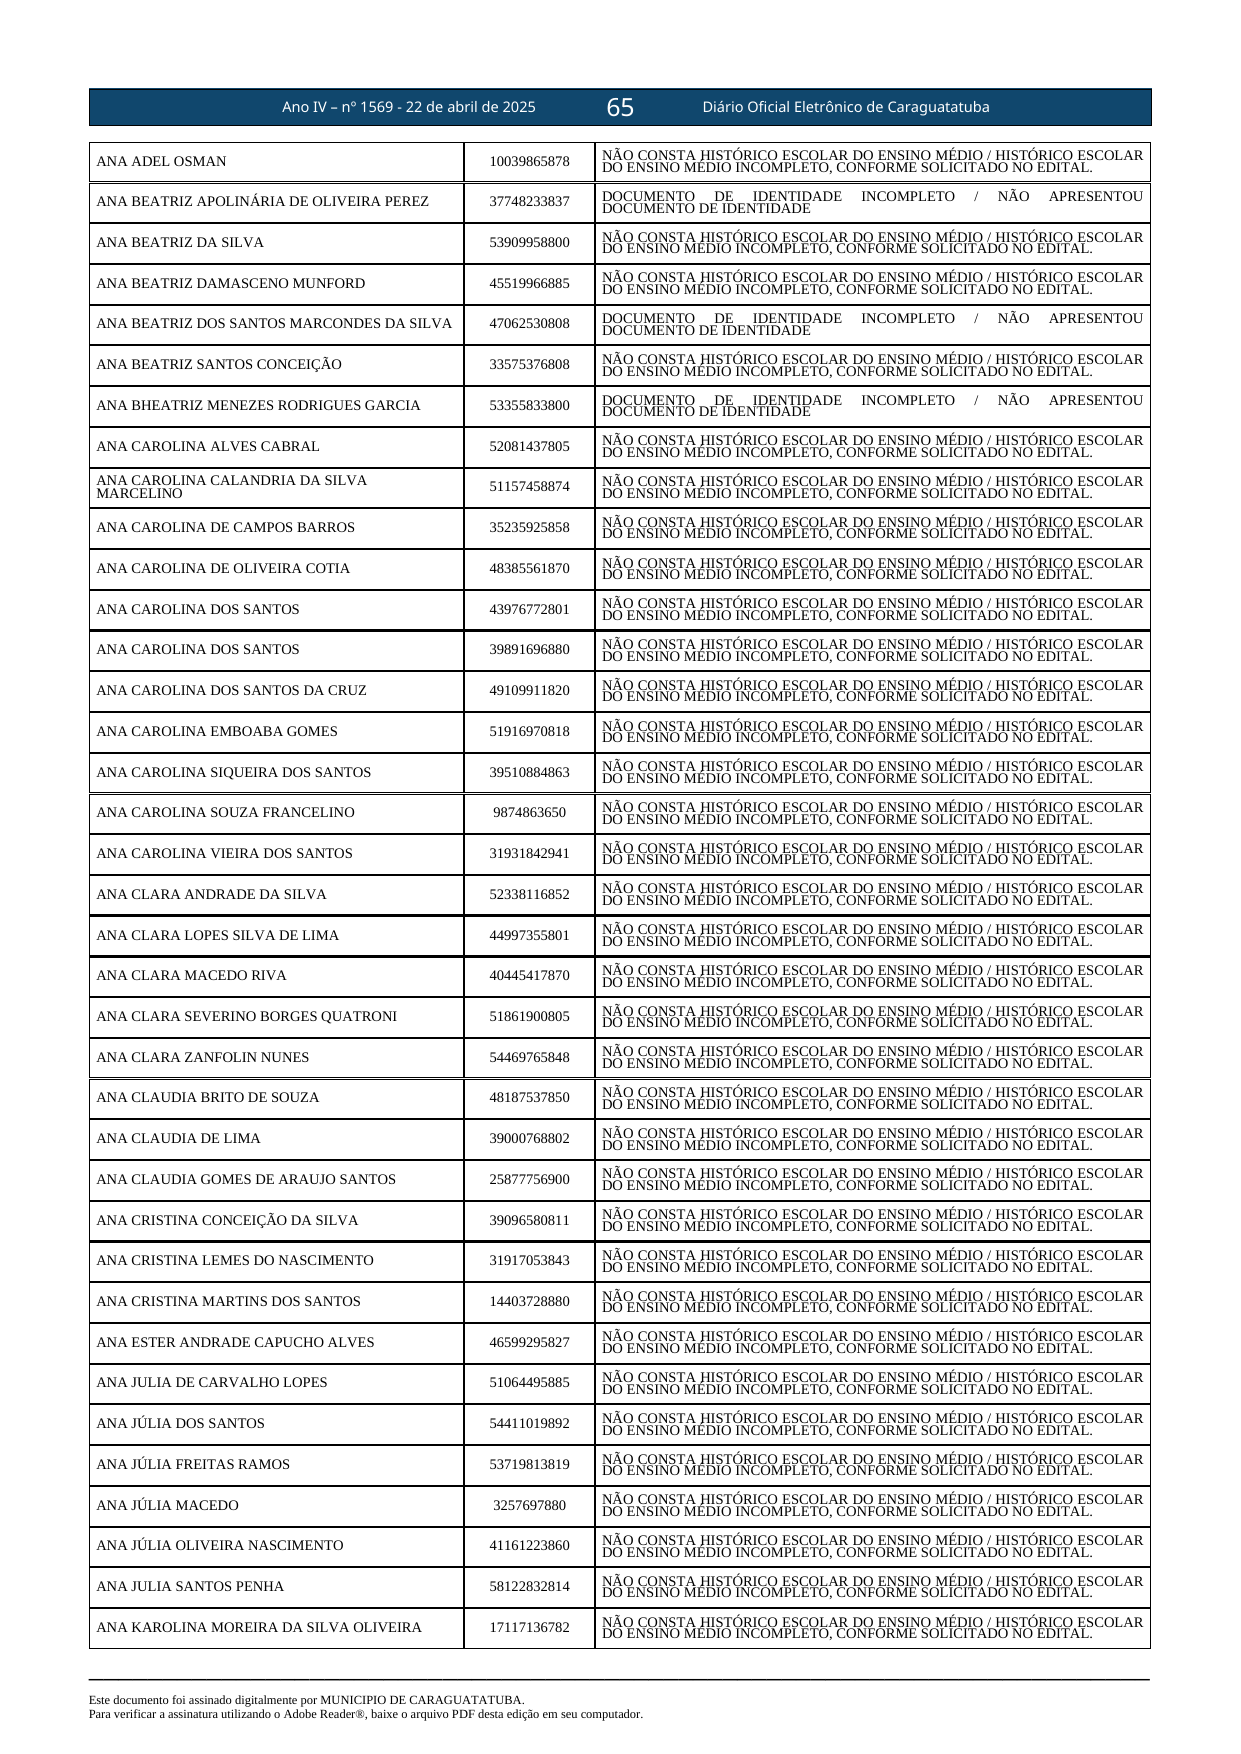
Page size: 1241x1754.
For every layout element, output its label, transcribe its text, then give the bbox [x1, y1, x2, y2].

table_cell NÃO CONSTA HISTÓRICO ESCOLAR DO ENSINO MÉDIO / HISTÓRICO ESCOLAR DO ENSINO MÉDIO INCOMPLETO, CONFORME SOLICITADO NO EDITAL. [596, 876, 1150, 914]
table_cell 48187537850 [465, 1080, 594, 1118]
table_cell NÃO CONSTA HISTÓRICO ESCOLAR DO ENSINO MÉDIO / HISTÓRICO ESCOLAR DO ENSINO MÉDIO INCOMPLETO, CONFORME SOLICITADO NO EDITAL. [596, 1120, 1150, 1159]
table_cell NÃO CONSTA HISTÓRICO ESCOLAR DO ENSINO MÉDIO / HISTÓRICO ESCOLAR DO ENSINO MÉDIO INCOMPLETO, CONFORME SOLICITADO NO EDITAL. [596, 1405, 1150, 1444]
table_cell ANA CAROLINA SOUZA FRANCELINO [90, 795, 463, 833]
table_cell 51157458874 [465, 469, 594, 507]
table_cell 53719813819 [465, 1446, 594, 1485]
table_cell NÃO CONSTA HISTÓRICO ESCOLAR DO ENSINO MÉDIO / HISTÓRICO ESCOLAR DO ENSINO MÉDIO INCOMPLETO, CONFORME SOLICITADO NO EDITAL. [596, 265, 1150, 304]
table_cell 51064495885 [465, 1365, 594, 1403]
table_cell 3257697880 [465, 1487, 594, 1526]
table_cell NÃO CONSTA HISTÓRICO ESCOLAR DO ENSINO MÉDIO / HISTÓRICO ESCOLAR DO ENSINO MÉDIO INCOMPLETO, CONFORME SOLICITADO NO EDITAL. [596, 550, 1150, 589]
table_cell 10039865878 [465, 143, 594, 181]
table_cell NÃO CONSTA HISTÓRICO ESCOLAR DO ENSINO MÉDIO / HISTÓRICO ESCOLAR DO ENSINO MÉDIO INCOMPLETO, CONFORME SOLICITADO NO EDITAL. [596, 672, 1150, 711]
table_cell 31931842941 [465, 835, 594, 874]
table_cell DOCUMENTO DE IDENTIDADE INCOMPLETO / NÃO APRESENTOU DOCUMENTO DE IDENTIDADE [596, 306, 1150, 344]
table_cell ANA JULIA DE CARVALHO LOPES [90, 1365, 463, 1403]
table_cell 39891696880 [465, 632, 594, 670]
table_cell 51916970818 [465, 713, 594, 752]
table_cell 43976772801 [465, 591, 594, 629]
table_cell 52081437805 [465, 428, 594, 467]
table_cell 49109911820 [465, 672, 594, 711]
table_cell ANA JÚLIA MACEDO [90, 1487, 463, 1526]
table_cell ANA CAROLINA CALANDRIA DA SILVA MARCELINO [90, 469, 463, 507]
table_cell NÃO CONSTA HISTÓRICO ESCOLAR DO ENSINO MÉDIO / HISTÓRICO ESCOLAR DO ENSINO MÉDIO INCOMPLETO, CONFORME SOLICITADO NO EDITAL. [596, 917, 1150, 955]
table_cell NÃO CONSTA HISTÓRICO ESCOLAR DO ENSINO MÉDIO / HISTÓRICO ESCOLAR DO ENSINO MÉDIO INCOMPLETO, CONFORME SOLICITADO NO EDITAL. [596, 346, 1150, 385]
table_cell ANA BEATRIZ DAMASCENO MUNFORD [90, 265, 463, 304]
table_cell NÃO CONSTA HISTÓRICO ESCOLAR DO ENSINO MÉDIO / HISTÓRICO ESCOLAR DO ENSINO MÉDIO INCOMPLETO, CONFORME SOLICITADO NO EDITAL. [596, 1568, 1150, 1607]
table_cell NÃO CONSTA HISTÓRICO ESCOLAR DO ENSINO MÉDIO / HISTÓRICO ESCOLAR DO ENSINO MÉDIO INCOMPLETO, CONFORME SOLICITADO NO EDITAL. [596, 835, 1150, 874]
table_cell ANA JÚLIA FREITAS RAMOS [90, 1446, 463, 1485]
table_cell ANA CRISTINA LEMES DO NASCIMENTO [90, 1243, 463, 1281]
table_cell 39000768802 [465, 1120, 594, 1159]
table_cell NÃO CONSTA HISTÓRICO ESCOLAR DO ENSINO MÉDIO / HISTÓRICO ESCOLAR DO ENSINO MÉDIO INCOMPLETO, CONFORME SOLICITADO NO EDITAL. [596, 1202, 1150, 1240]
table_cell ANA KAROLINA MOREIRA DA SILVA OLIVEIRA [90, 1609, 463, 1648]
table_cell 45519966885 [465, 265, 594, 304]
table_cell ANA CAROLINA ALVES CABRAL [90, 428, 463, 467]
table_cell ANA BEATRIZ SANTOS CONCEIÇÃO [90, 346, 463, 385]
table_cell NÃO CONSTA HISTÓRICO ESCOLAR DO ENSINO MÉDIO / HISTÓRICO ESCOLAR DO ENSINO MÉDIO INCOMPLETO, CONFORME SOLICITADO NO EDITAL. [596, 1365, 1150, 1403]
table_cell NÃO CONSTA HISTÓRICO ESCOLAR DO ENSINO MÉDIO / HISTÓRICO ESCOLAR DO ENSINO MÉDIO INCOMPLETO, CONFORME SOLICITADO NO EDITAL. [596, 469, 1150, 507]
table_cell NÃO CONSTA HISTÓRICO ESCOLAR DO ENSINO MÉDIO / HISTÓRICO ESCOLAR DO ENSINO MÉDIO INCOMPLETO, CONFORME SOLICITADO NO EDITAL. [596, 1324, 1150, 1363]
table_cell NÃO CONSTA HISTÓRICO ESCOLAR DO ENSINO MÉDIO / HISTÓRICO ESCOLAR DO ENSINO MÉDIO INCOMPLETO, CONFORME SOLICITADO NO EDITAL. [596, 1528, 1150, 1566]
table_cell ANA CAROLINA EMBOABA GOMES [90, 713, 463, 752]
table_cell NÃO CONSTA HISTÓRICO ESCOLAR DO ENSINO MÉDIO / HISTÓRICO ESCOLAR DO ENSINO MÉDIO INCOMPLETO, CONFORME SOLICITADO NO EDITAL. [596, 958, 1150, 996]
table_cell NÃO CONSTA HISTÓRICO ESCOLAR DO ENSINO MÉDIO / HISTÓRICO ESCOLAR DO ENSINO MÉDIO INCOMPLETO, CONFORME SOLICITADO NO EDITAL. [596, 1283, 1150, 1322]
table_cell NÃO CONSTA HISTÓRICO ESCOLAR DO ENSINO MÉDIO / HISTÓRICO ESCOLAR DO ENSINO MÉDIO INCOMPLETO, CONFORME SOLICITADO NO EDITAL. [596, 795, 1150, 833]
table_cell 52338116852 [465, 876, 594, 914]
table_cell ANA CLAUDIA DE LIMA [90, 1120, 463, 1159]
table_cell 25877756900 [465, 1161, 594, 1200]
table_cell ANA CAROLINA DE OLIVEIRA COTIA [90, 550, 463, 589]
table_cell 41161223860 [465, 1528, 594, 1566]
table_cell NÃO CONSTA HISTÓRICO ESCOLAR DO ENSINO MÉDIO / HISTÓRICO ESCOLAR DO ENSINO MÉDIO INCOMPLETO, CONFORME SOLICITADO NO EDITAL. [596, 713, 1150, 752]
table_cell 44997355801 [465, 917, 594, 955]
table_cell NÃO CONSTA HISTÓRICO ESCOLAR DO ENSINO MÉDIO / HISTÓRICO ESCOLAR DO ENSINO MÉDIO INCOMPLETO, CONFORME SOLICITADO NO EDITAL. [596, 1039, 1150, 1077]
table_cell NÃO CONSTA HISTÓRICO ESCOLAR DO ENSINO MÉDIO / HISTÓRICO ESCOLAR DO ENSINO MÉDIO INCOMPLETO, CONFORME SOLICITADO NO EDITAL. [596, 1487, 1150, 1526]
table_cell 39096580811 [465, 1202, 594, 1240]
table_cell ANA BEATRIZ DA SILVA [90, 224, 463, 263]
table_cell 46599295827 [465, 1324, 594, 1363]
table_cell ANA CAROLINA DOS SANTOS [90, 591, 463, 629]
table_cell ANA CLARA SEVERINO BORGES QUATRONI [90, 998, 463, 1037]
table_cell ANA CLARA ZANFOLIN NUNES [90, 1039, 463, 1077]
table_cell 31917053843 [465, 1243, 594, 1281]
table_cell 53355833800 [465, 387, 594, 426]
table_cell ANA CAROLINA DOS SANTOS [90, 632, 463, 670]
table_cell 9874863650 [465, 795, 594, 833]
table_cell ANA BEATRIZ DOS SANTOS MARCONDES DA SILVA [90, 306, 463, 344]
table_cell ANA CAROLINA DOS SANTOS DA CRUZ [90, 672, 463, 711]
table_cell 47062530808 [465, 306, 594, 344]
table_cell 35235925858 [465, 509, 594, 548]
table_cell 37748233837 [465, 184, 594, 222]
table_cell NÃO CONSTA HISTÓRICO ESCOLAR DO ENSINO MÉDIO / HISTÓRICO ESCOLAR DO ENSINO MÉDIO INCOMPLETO, CONFORME SOLICITADO NO EDITAL. [596, 143, 1150, 181]
table_cell 54469765848 [465, 1039, 594, 1077]
table_cell 33575376808 [465, 346, 594, 385]
table_cell ANA JÚLIA DOS SANTOS [90, 1405, 463, 1444]
table_cell NÃO CONSTA HISTÓRICO ESCOLAR DO ENSINO MÉDIO / HISTÓRICO ESCOLAR DO ENSINO MÉDIO INCOMPLETO, CONFORME SOLICITADO NO EDITAL. [596, 1446, 1150, 1485]
table_cell NÃO CONSTA HISTÓRICO ESCOLAR DO ENSINO MÉDIO / HISTÓRICO ESCOLAR DO ENSINO MÉDIO INCOMPLETO, CONFORME SOLICITADO NO EDITAL. [596, 1080, 1150, 1118]
table_cell ANA JÚLIA OLIVEIRA NASCIMENTO [90, 1528, 463, 1566]
table_cell 53909958800 [465, 224, 594, 263]
table_cell 40445417870 [465, 958, 594, 996]
table_cell 17117136782 [465, 1609, 594, 1648]
table_cell 58122832814 [465, 1568, 594, 1607]
table_cell ANA CRISTINA CONCEIÇÃO DA SILVA [90, 1202, 463, 1240]
table_cell DOCUMENTO DE IDENTIDADE INCOMPLETO / NÃO APRESENTOU DOCUMENTO DE IDENTIDADE [596, 184, 1150, 222]
table_cell 14403728880 [465, 1283, 594, 1322]
table_cell ANA BHEATRIZ MENEZES RODRIGUES GARCIA [90, 387, 463, 426]
table_cell ANA ESTER ANDRADE CAPUCHO ALVES [90, 1324, 463, 1363]
table_cell ANA CAROLINA VIEIRA DOS SANTOS [90, 835, 463, 874]
table_cell NÃO CONSTA HISTÓRICO ESCOLAR DO ENSINO MÉDIO / HISTÓRICO ESCOLAR DO ENSINO MÉDIO INCOMPLETO, CONFORME SOLICITADO NO EDITAL. [596, 591, 1150, 629]
table_cell ANA CAROLINA SIQUEIRA DOS SANTOS [90, 754, 463, 792]
table_cell NÃO CONSTA HISTÓRICO ESCOLAR DO ENSINO MÉDIO / HISTÓRICO ESCOLAR DO ENSINO MÉDIO INCOMPLETO, CONFORME SOLICITADO NO EDITAL. [596, 224, 1150, 263]
table_cell 54411019892 [465, 1405, 594, 1444]
table_cell DOCUMENTO DE IDENTIDADE INCOMPLETO / NÃO APRESENTOU DOCUMENTO DE IDENTIDADE [596, 387, 1150, 426]
table_cell ANA CLAUDIA GOMES DE ARAUJO SANTOS [90, 1161, 463, 1200]
table_cell ANA CLAUDIA BRITO DE SOUZA [90, 1080, 463, 1118]
table_cell ANA CAROLINA DE CAMPOS BARROS [90, 509, 463, 548]
table_cell ANA JULIA SANTOS PENHA [90, 1568, 463, 1607]
table_cell ANA CLARA MACEDO RIVA [90, 958, 463, 996]
table_cell NÃO CONSTA HISTÓRICO ESCOLAR DO ENSINO MÉDIO / HISTÓRICO ESCOLAR DO ENSINO MÉDIO INCOMPLETO, CONFORME SOLICITADO NO EDITAL. [596, 1609, 1150, 1648]
table_cell 39510884863 [465, 754, 594, 792]
table_cell NÃO CONSTA HISTÓRICO ESCOLAR DO ENSINO MÉDIO / HISTÓRICO ESCOLAR DO ENSINO MÉDIO INCOMPLETO, CONFORME SOLICITADO NO EDITAL. [596, 998, 1150, 1037]
table_cell NÃO CONSTA HISTÓRICO ESCOLAR DO ENSINO MÉDIO / HISTÓRICO ESCOLAR DO ENSINO MÉDIO INCOMPLETO, CONFORME SOLICITADO NO EDITAL. [596, 1243, 1150, 1281]
table_cell ANA CLARA ANDRADE DA SILVA [90, 876, 463, 914]
table_cell ANA CRISTINA MARTINS DOS SANTOS [90, 1283, 463, 1322]
table_cell NÃO CONSTA HISTÓRICO ESCOLAR DO ENSINO MÉDIO / HISTÓRICO ESCOLAR DO ENSINO MÉDIO INCOMPLETO, CONFORME SOLICITADO NO EDITAL. [596, 754, 1150, 792]
table_cell 48385561870 [465, 550, 594, 589]
table_cell NÃO CONSTA HISTÓRICO ESCOLAR DO ENSINO MÉDIO / HISTÓRICO ESCOLAR DO ENSINO MÉDIO INCOMPLETO, CONFORME SOLICITADO NO EDITAL. [596, 509, 1150, 548]
table_cell NÃO CONSTA HISTÓRICO ESCOLAR DO ENSINO MÉDIO / HISTÓRICO ESCOLAR DO ENSINO MÉDIO INCOMPLETO, CONFORME SOLICITADO NO EDITAL. [596, 632, 1150, 670]
table_cell ANA ADEL OSMAN [90, 143, 463, 181]
table_cell ANA BEATRIZ APOLINÁRIA DE OLIVEIRA PEREZ [90, 184, 463, 222]
table_cell 51861900805 [465, 998, 594, 1037]
table_cell ANA CLARA LOPES SILVA DE LIMA [90, 917, 463, 955]
table_cell NÃO CONSTA HISTÓRICO ESCOLAR DO ENSINO MÉDIO / HISTÓRICO ESCOLAR DO ENSINO MÉDIO INCOMPLETO, CONFORME SOLICITADO NO EDITAL. [596, 428, 1150, 467]
table_cell NÃO CONSTA HISTÓRICO ESCOLAR DO ENSINO MÉDIO / HISTÓRICO ESCOLAR DO ENSINO MÉDIO INCOMPLETO, CONFORME SOLICITADO NO EDITAL. [596, 1161, 1150, 1200]
